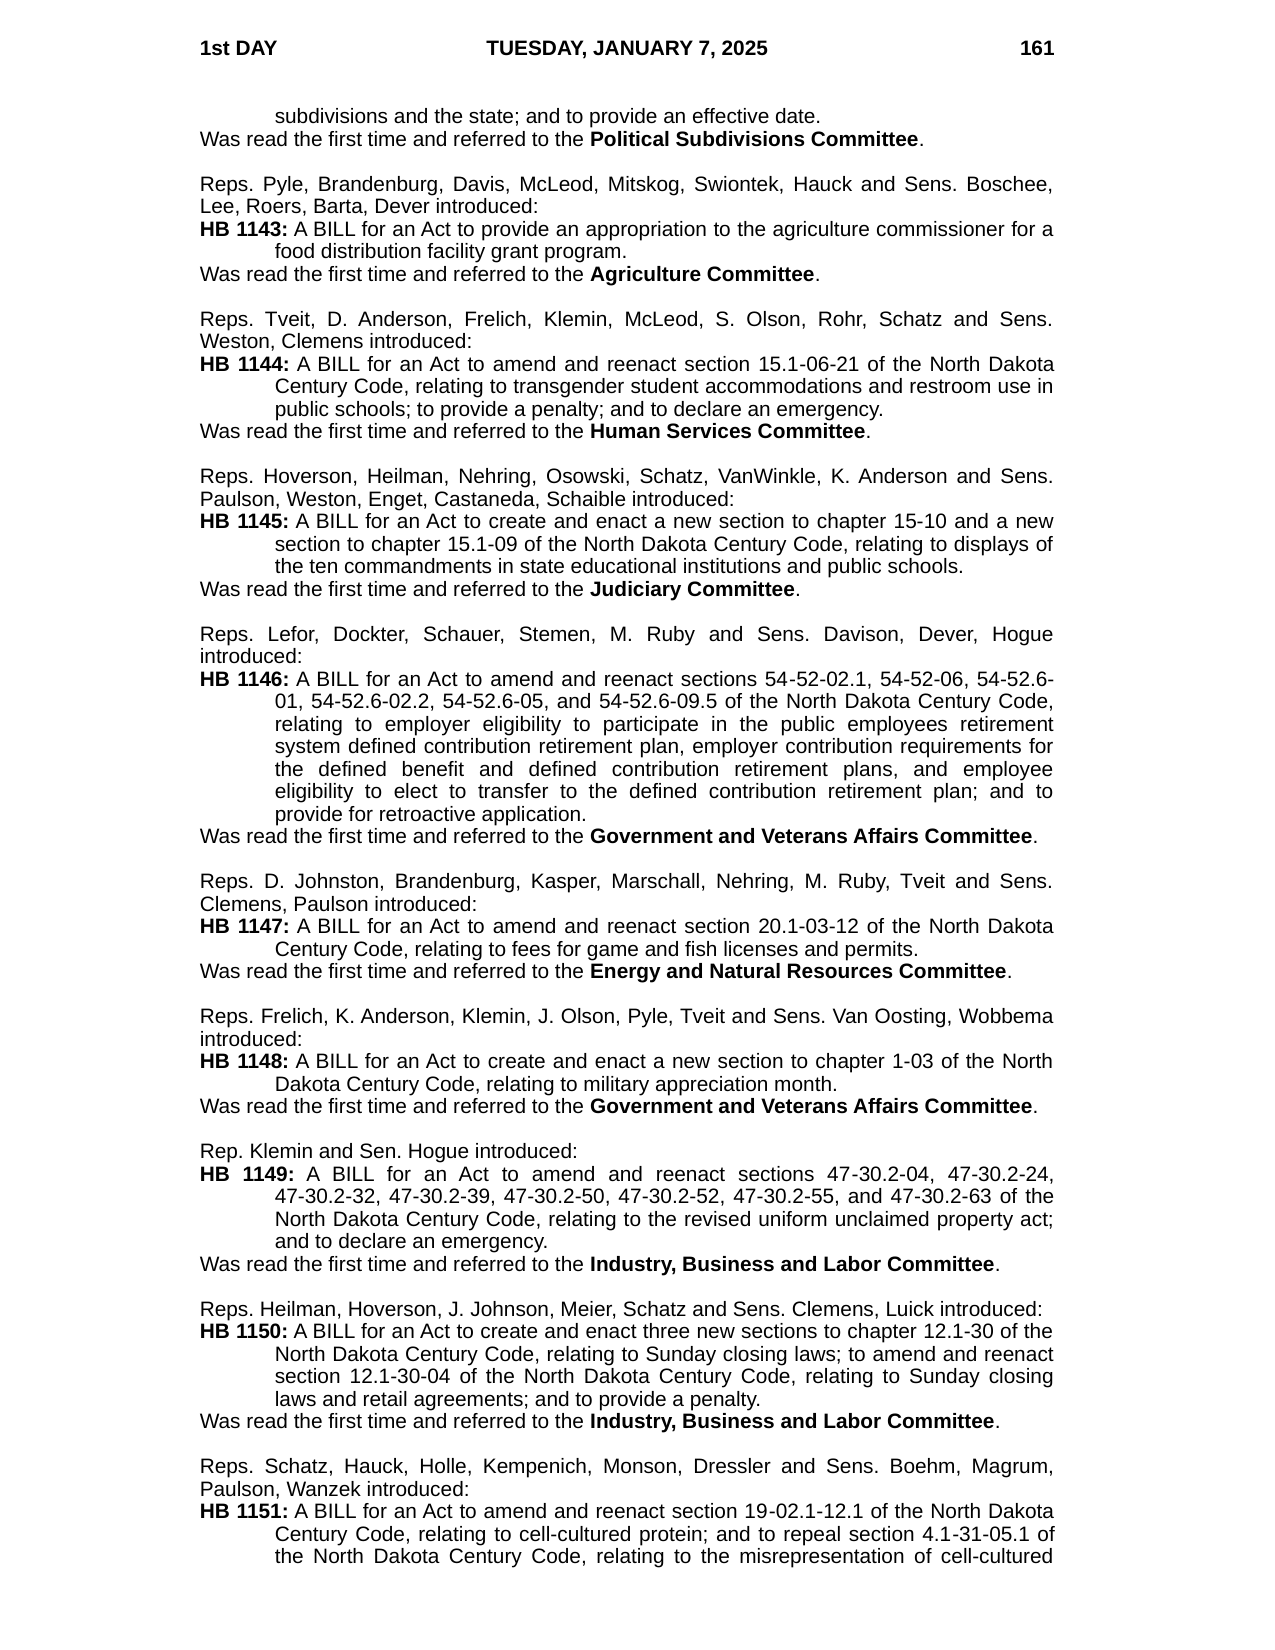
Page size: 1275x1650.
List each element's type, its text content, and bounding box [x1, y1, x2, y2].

text Was read the first time and referred to the Judiciary Committee. [199, 578, 1054, 601]
title subdivisions and the state; and to provide an effective date. [199, 106, 1054, 128]
text Reps. Pyle, Brandenburg, Davis, McLeod, Mitskog, Swiontek, Hauck and Sens. Boschee, Lee, Roers, Barta, Dever introduced: [199, 173, 1054, 218]
title HB 1151: A BILL for an Act to amend and reenact section 19‑02.1‑12.1 of the North Dakota Century Code, relating to cell-cultured protein; and to repeal section 4.1‑31‑05.1 of the North Dakota Century Code, relating to the misrepresentation of cell-cultured [199, 1501, 1054, 1568]
title HB 1146: A BILL for an Act to amend and reenact sections 54‑52‑02.1, 54‑52‑06, 54-52.6-01, 54‑52.6‑02.2, 54‑52.6‑05, and 54‑52.6‑09.5 of the North Dakota Century Code, relating to employer eligibility to participate in the public employees retirement system defined contribution retirement plan, employer contribution requirements for the defined benefit and defined contribution retirement plans, and employee eligibility to elect to transfer to the defined contribution retirement plan; and to provide for retroactive application. [199, 668, 1054, 826]
text Was read the first time and referred to the Agriculture Committee. [199, 263, 1054, 286]
text Reps. D. Johnston, Brandenburg, Kasper, Marschall, Nehring, M. Ruby, Tveit and Sens. Clemens, Paulson introduced: [199, 871, 1054, 916]
text Was read the first time and referred to the Industry, Business and Labor Committee. [199, 1411, 1054, 1433]
text Was read the first time and referred to the Human Services Committee. [199, 421, 1054, 443]
text Reps. Tveit, D. Anderson, Frelich, Klemin, McLeod, S. Olson, Rohr, Schatz and Sens. Weston, Clemens introduced: [199, 308, 1054, 353]
text Reps. Lefor, Dockter, Schauer, Stemen, M. Ruby and Sens. Davison, Dever, Hogue introduced: [199, 623, 1054, 668]
text Was read the first time and referred to the Political Subdivisions Committee. [199, 128, 1054, 151]
text Was read the first time and referred to the Energy and Natural Resources Committee. [199, 961, 1054, 983]
text Was read the first time and referred to the Industry, Business and Labor Committee. [199, 1253, 1054, 1276]
text Was read the first time and referred to the Government and Veterans Affairs Committee. [199, 1096, 1054, 1118]
subtitle Page 161 [9, 9, 109, 33]
title HB 1143: A BILL for an Act to provide an appropriation to the agriculture commissioner for a food distribution facility grant program. [199, 218, 1054, 263]
text Reps. Hoverson, Heilman, Nehring, Osowski, Schatz, VanWinkle, K. Anderson and Sens. Paulson, Weston, Enget, Castaneda, Schaible introduced: [199, 466, 1054, 511]
text Reps. Schatz, Hauck, Holle, Kempenich, Monson, Dressler and Sens. Boehm, Magrum, Paulson, Wanzek introduced: [199, 1456, 1054, 1501]
text Was read the first time and referred to the Government and Veterans Affairs Committee. [199, 826, 1054, 848]
text Reps. Frelich, K. Anderson, Klemin, J. Olson, Pyle, Tveit and Sens. Van Oosting, Wobbema introduced: [199, 1006, 1054, 1051]
title HB 1149: A BILL for an Act to amend and reenact sections 47‑30.2‑04, 47‑30.2‑24, 47‑30.2‑32, 47‑30.2‑39, 47‑30.2‑50, 47‑30.2‑52, 47‑30.2‑55, and 47‑30.2‑63 of the North Dakota Century Code, relating to the revised uniform unclaimed property act; and to declare an emergency. [199, 1163, 1054, 1253]
title HB 1148: A BILL for an Act to create and enact a new section to chapter 1-03 of the North Dakota Century Code, relating to military appreciation month. [199, 1051, 1054, 1096]
title HB 1147: A BILL for an Act to amend and reenact section 20.1-03-12 of the North Dakota Century Code, relating to fees for game and fish licenses and permits. [199, 916, 1054, 961]
title HB 1150: A BILL for an Act to create and enact three new sections to chapter 12.1-30 of the North Dakota Century Code, relating to Sunday closing laws; to amend and reenact section 12.1-30-04 of the North Dakota Century Code, relating to Sunday closing laws and retail agreements; and to provide a penalty. [199, 1321, 1054, 1411]
title HB 1145: A BILL for an Act to create and enact a new section to chapter 15-10 and a new section to chapter 15.1-09 of the North Dakota Century Code, relating to displays of the ten commandments in state educational institutions and public schools. [199, 511, 1054, 578]
title HB 1144: A BILL for an Act to amend and reenact section 15.1‑06‑21 of the North Dakota Century Code, relating to transgender student accommodations and restroom use in public schools; to provide a penalty; and to declare an emergency. [199, 353, 1054, 421]
text Reps. Heilman, Hoverson, J. Johnson, Meier, Schatz and Sens. Clemens, Luick introduced: [199, 1298, 1054, 1321]
text Rep. Klemin and Sen. Hogue introduced: [199, 1141, 1054, 1163]
